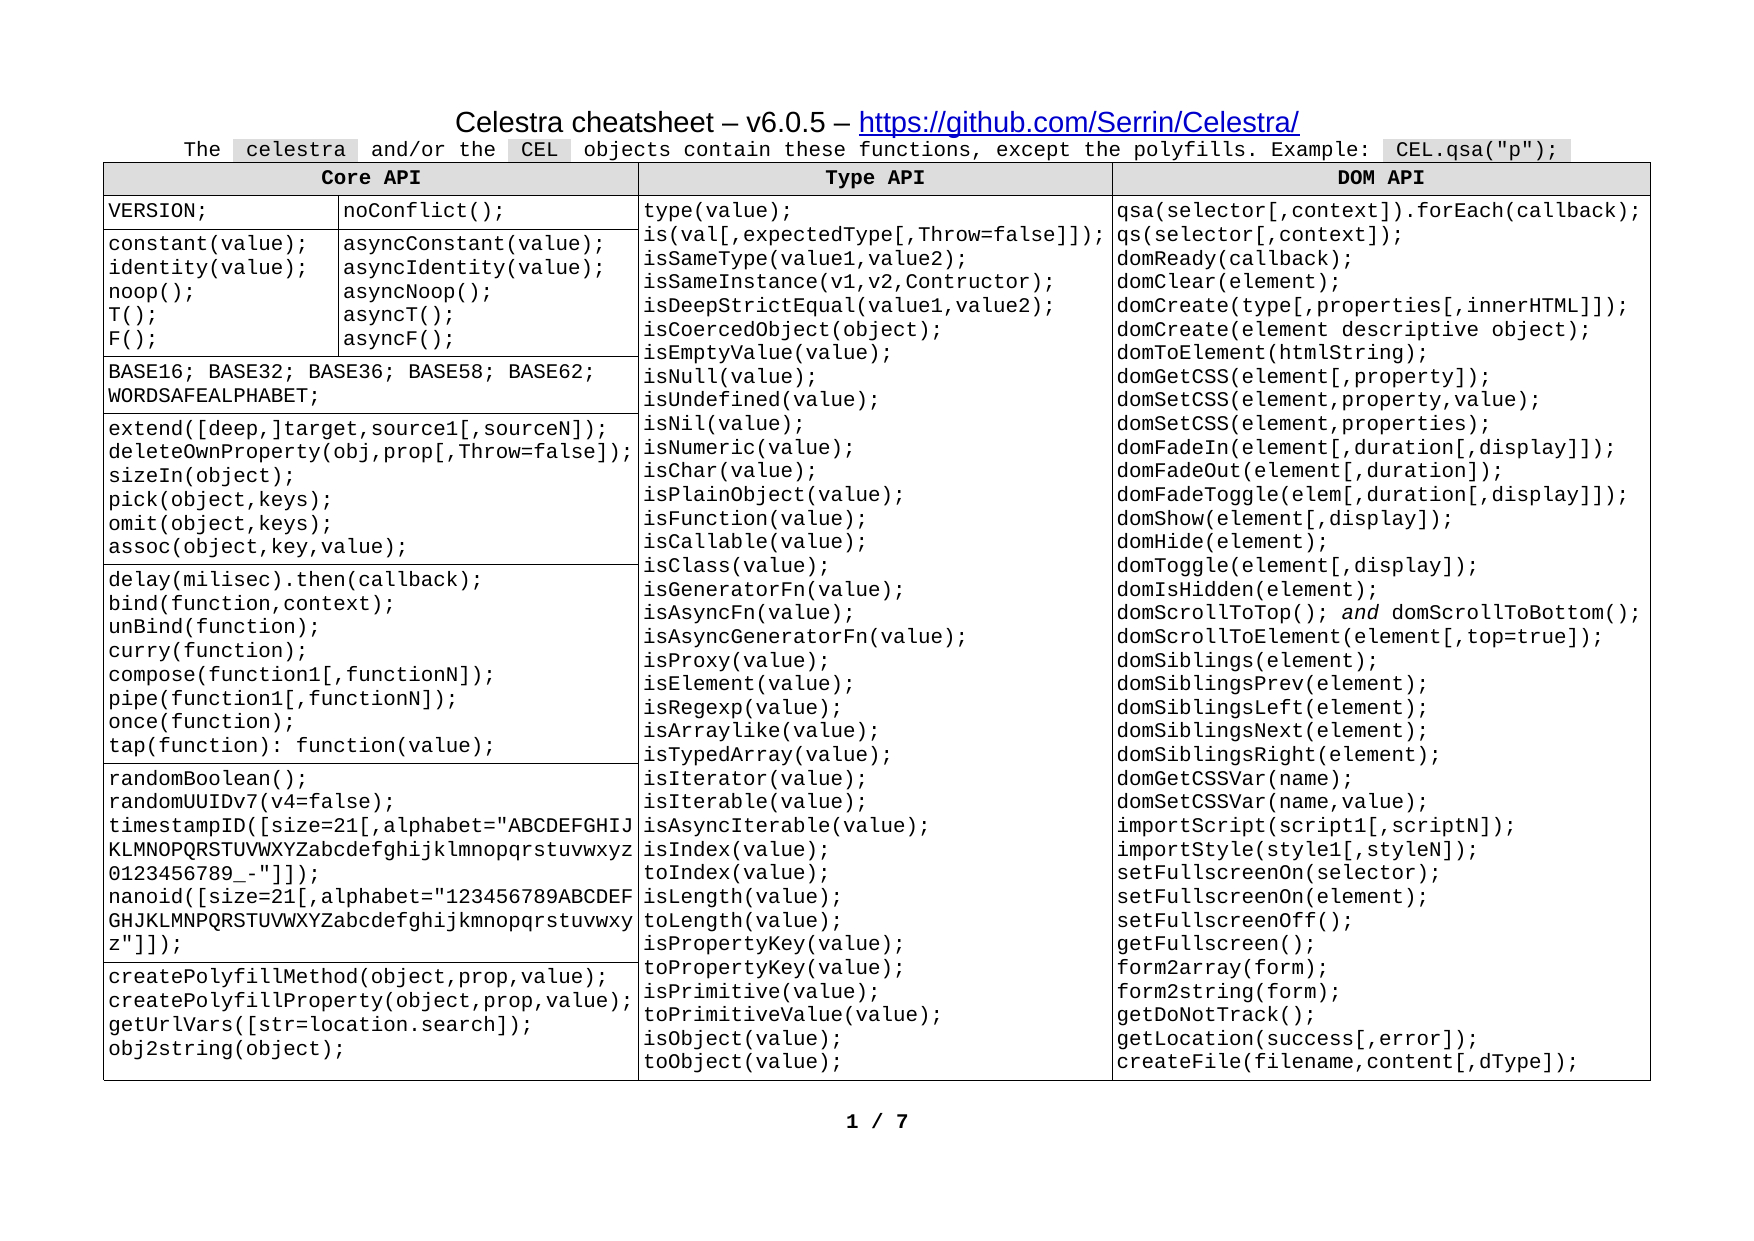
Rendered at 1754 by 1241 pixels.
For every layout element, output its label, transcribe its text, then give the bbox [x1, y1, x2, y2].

table_cell qsa(selector[,context]).forEach(callback); qs(selector[,context]); domReady(callback); domClear(element); domCreate(type[,properties[,innerHTML]]); domCreate(element descriptive object); domToElement(htmlString); domGetCSS(element[,property]); domSetCSS(element,property,value); domSetCSS(element,properties); domFadeIn(element[,duration[,display]]); domFadeOut(element[,duration]); domFadeToggle(elem[,duration[,display]]); domShow(element[,display]); domHide(element); domToggle(element[,display]); domIsHidden(element); domScrollToTop(); and domScrollToBottom(); domScrollToElement(element[,top=true]); domSiblings(element); domSiblingsPrev(element); domSiblingsLeft(element); domSiblingsNext(element); domSiblingsRight(element); domGetCSSVar(name); domSetCSSVar(name,value); importScript(script1[,scriptN]); importStyle(style1[,styleN]); setFullscreenOn(selector); setFullscreenOn(element); setFullscreenOff(); getFullscreen(); form2array(form); form2string(form); getDoNotTrack(); getLocation(success[,error]); createFile(filename,content[,dType]); [1113, 196, 1650, 1080]
table_cell noConflict(); [339, 196, 638, 228]
table_header DOM API [1113, 163, 1650, 195]
table_cell createPolyfillMethod(object,prop,value); createPolyfillProperty(object,prop,value); getUrlVars([str=location.search]); obj2string(object); [104, 963, 638, 1080]
text Celestra cheatsheet – v6.0.5 – https://github.com/Serrin/Celestra/ [105, 105, 1649, 138]
table_cell constant(value); identity(value); noop(); T(); F(); [104, 230, 338, 356]
table_cell randomBoolean(); randomUUIDv7(v4=false); timestampID([size=21[,alphabet="ABCDEFGHIJKLMNOPQRSTUVWXYZabcdefghijklmnopqrstuvwxyz0123456789_-"]]); nanoid([size=21[,alphabet="123456789ABCDEFGHJKLMNPQRSTUVWXYZabcdefghijkmnopqrstuvwxyz"]]); [104, 764, 638, 962]
table_cell asyncConstant(value); asyncIdentity(value); asyncNoop(); asyncT(); asyncF(); [339, 230, 638, 356]
table_header Type API [639, 163, 1112, 195]
table_cell VERSION; [104, 196, 338, 228]
table_cell extend([deep,]target,source1[,sourceN]); deleteOwnProperty(obj,prop[,Throw=false]); sizeIn(object); pick(object,keys); omit(object,keys); assoc(object,key,value); [104, 414, 638, 564]
table_cell type(value); is(val[,expectedType[,Throw=false]]); isSameType(value1,value2); isSameInstance(v1,v2,Contructor); isDeepStrictEqual(value1,value2); isCoercedObject(object); isEmptyValue(value); isNull(value); isUndefined(value); isNil(value); isNumeric(value); isChar(value); isPlainObject(value); isFunction(value); isCallable(value); isClass(value); isGeneratorFn(value); isAsyncFn(value); isAsyncGeneratorFn(value); isProxy(value); isElement(value); isRegexp(value); isArraylike(value); isTypedArray(value); isIterator(value); isIterable(value); isAsyncIterable(value); isIndex(value); toIndex(value); isLength(value); toLength(value); isPropertyKey(value); toPropertyKey(value); isPrimitive(value); toPrimitiveValue(value); isObject(value); toObject(value); [639, 196, 1112, 1080]
table_cell delay(milisec).then(callback); bind(function,context); unBind(function); curry(function); compose(function1[,functionN]); pipe(function1[,functionN]); once(function); tap(function): function(value); [104, 565, 638, 763]
table_cell BASE16; BASE32; BASE36; BASE58; BASE62; WORDSAFEALPHABET; [104, 357, 638, 413]
table_header Core API [104, 163, 638, 195]
text The celestra and/or the CEL objects contain these functions, except the polyfills. Example: CEL.qsa("p"); [105, 138, 1649, 162]
